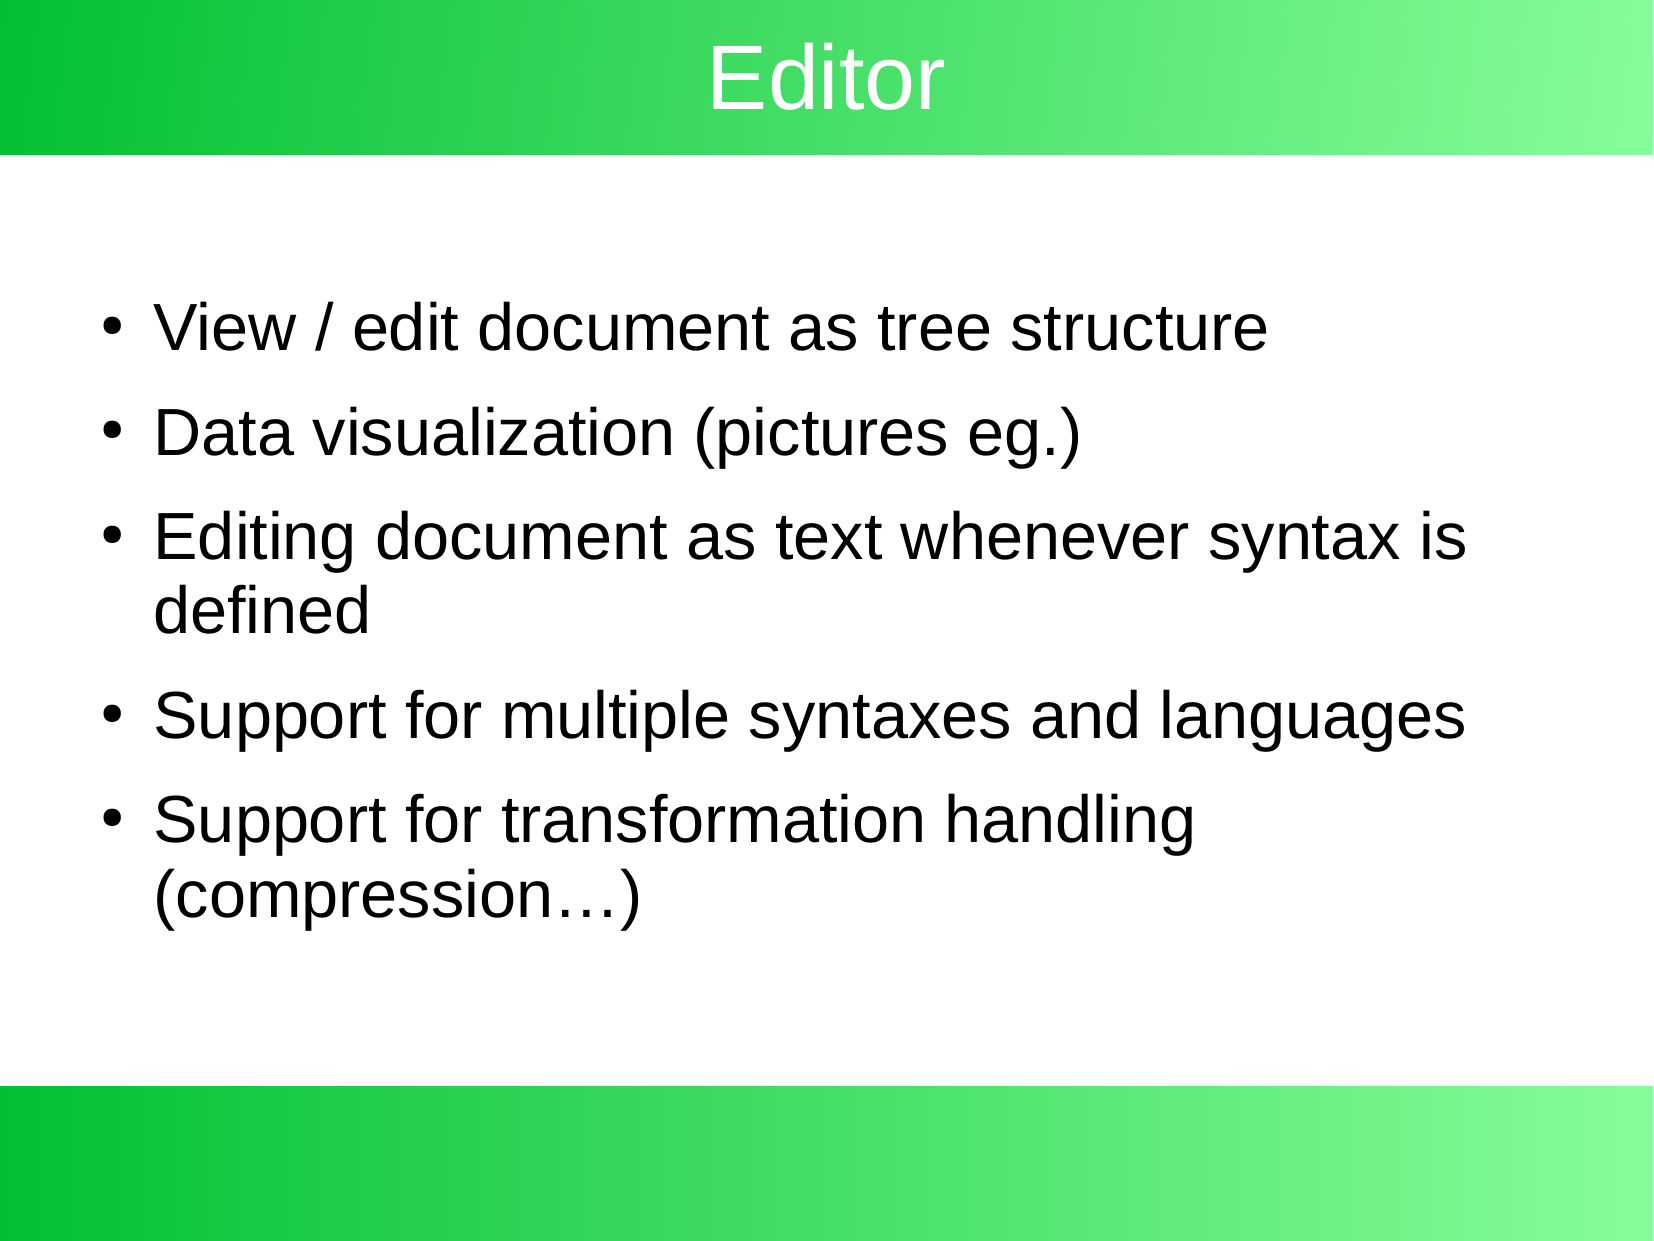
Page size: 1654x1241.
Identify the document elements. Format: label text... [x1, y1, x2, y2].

title Editor [82, 25, 1571, 130]
list View / edit document as tree structure Data visualization (pictures eg.) Editing document as text whenever syntax is defined Support for multiple syntaxes and languages Support for transformation handling (compression…) [82, 290, 1571, 1010]
